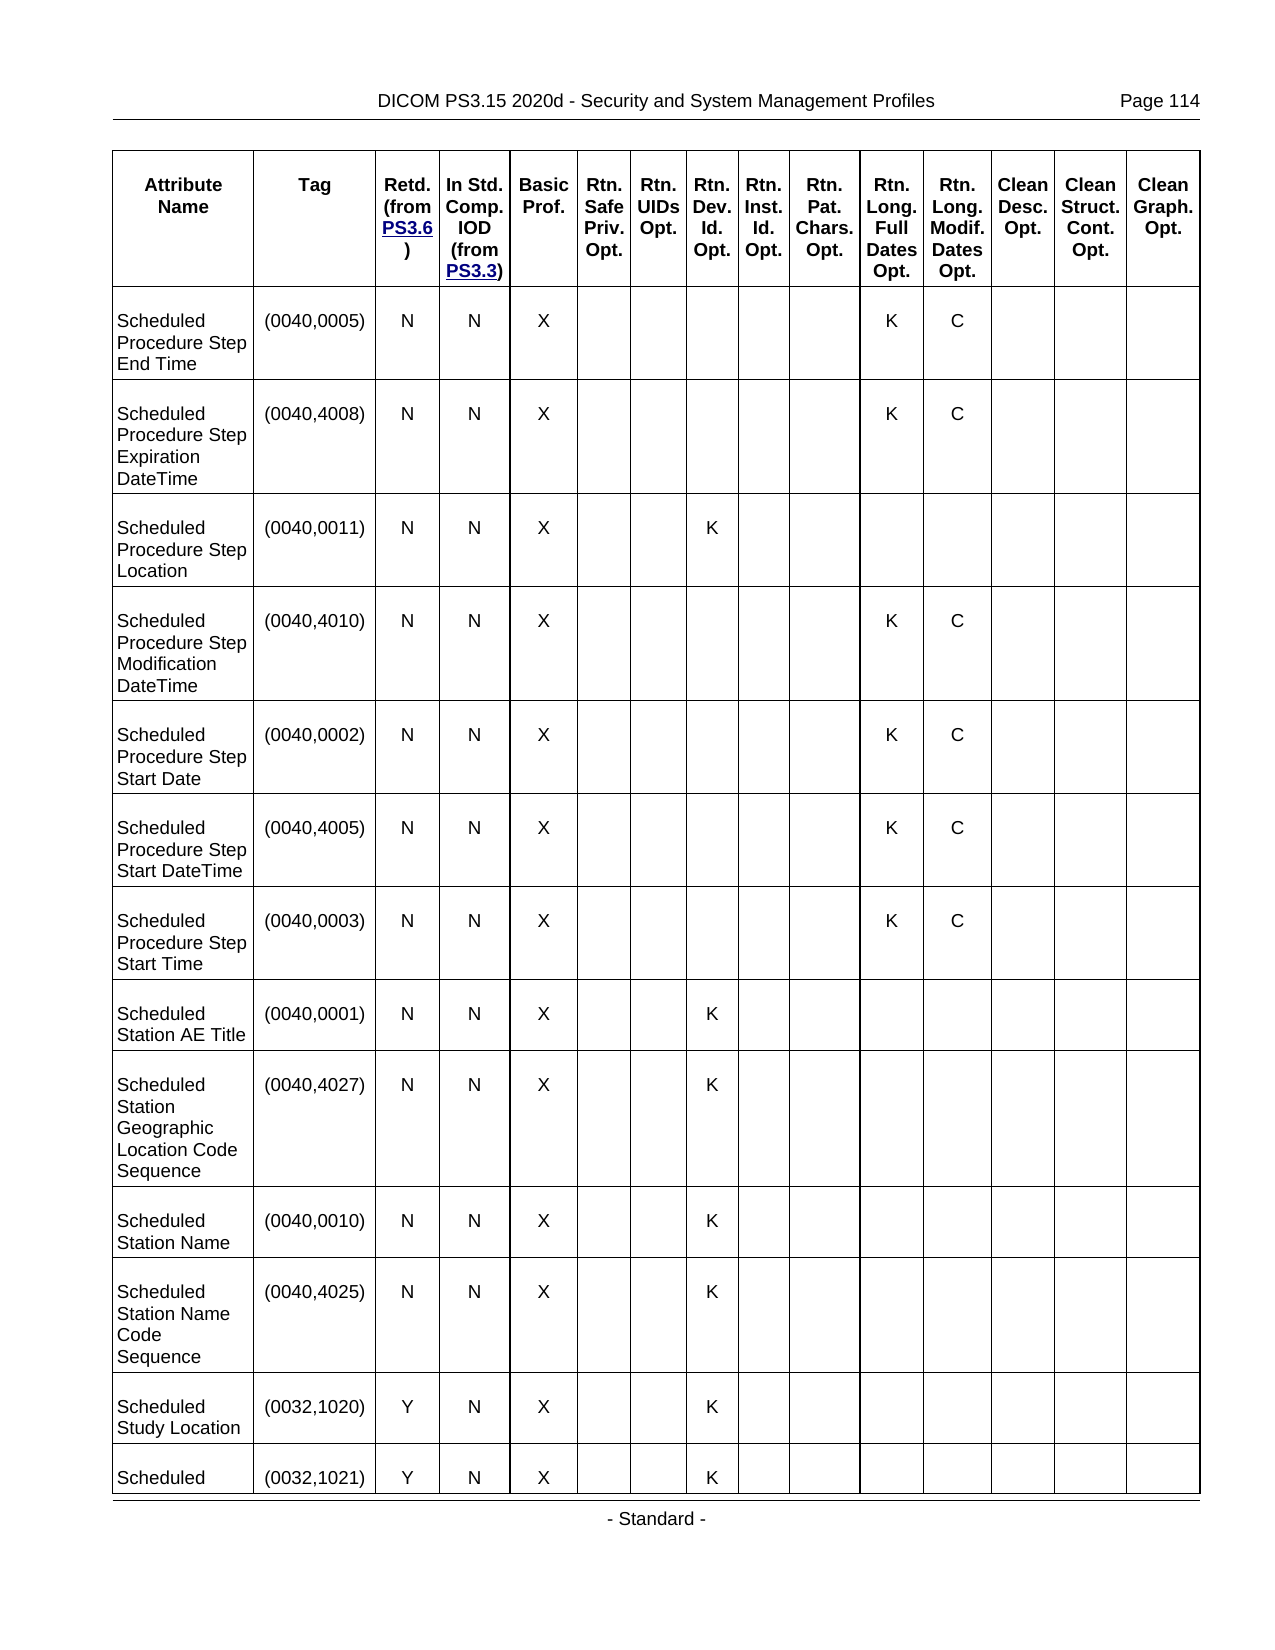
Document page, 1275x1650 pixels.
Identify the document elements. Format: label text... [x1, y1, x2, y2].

table_cell [1055, 887, 1126, 979]
table_cell [861, 1258, 923, 1372]
table_cell X [511, 587, 577, 700]
table_cell K [687, 980, 738, 1050]
table_cell Scheduled Study Location [113, 1373, 253, 1443]
table_cell [924, 1187, 991, 1257]
table_cell [578, 980, 630, 1050]
table_cell Scheduled Procedure Step Modification DateTime [113, 587, 253, 700]
table_cell [739, 887, 789, 979]
table_cell K [861, 587, 923, 700]
table_cell [631, 287, 686, 379]
table_cell X [511, 1373, 577, 1443]
table_cell X [511, 980, 577, 1050]
table_cell [861, 1373, 923, 1443]
table_cell [739, 494, 789, 586]
table_cell [790, 1187, 859, 1257]
table_cell [992, 380, 1054, 493]
table_cell [790, 1258, 859, 1372]
table_cell [992, 701, 1054, 793]
table_cell [992, 1258, 1054, 1372]
table_cell [631, 1258, 686, 1372]
table_cell N [376, 794, 439, 886]
table_header Attribute Name [113, 151, 253, 286]
table_cell [790, 587, 859, 700]
table_cell X [511, 794, 577, 886]
table_cell N [440, 494, 509, 586]
table_cell X [511, 701, 577, 793]
table_cell C [924, 587, 991, 700]
table_cell [924, 1051, 991, 1186]
table_cell [790, 887, 859, 979]
table_cell [739, 701, 789, 793]
table_cell [687, 794, 738, 886]
table_cell N [376, 701, 439, 793]
table_header Rtn. UIDs Opt. [631, 151, 686, 286]
table_cell C [924, 794, 991, 886]
table_cell N [440, 980, 509, 1050]
table_cell [1127, 1258, 1199, 1372]
table_cell [631, 701, 686, 793]
table_cell [992, 980, 1054, 1050]
table_cell [992, 287, 1054, 379]
table_cell Scheduled Procedure Step Location [113, 494, 253, 586]
table_cell X [511, 1258, 577, 1372]
table_cell [739, 1444, 789, 1492]
table_cell Scheduled Station Name Code Sequence [113, 1258, 253, 1372]
table_cell K [687, 1373, 738, 1443]
table_cell N [440, 701, 509, 793]
table_cell Scheduled Station Name [113, 1187, 253, 1257]
table_cell [992, 1187, 1054, 1257]
table_cell [687, 587, 738, 700]
table_cell Scheduled Procedure Step Expiration DateTime [113, 380, 253, 493]
table_cell [578, 380, 630, 493]
table_cell [1127, 587, 1199, 700]
table_cell N [376, 980, 439, 1050]
table_cell K [687, 1444, 738, 1492]
table_header Rtn. Inst. Id. Opt. [739, 151, 789, 286]
table_cell Scheduled Procedure Step Start Date [113, 701, 253, 793]
table_cell [631, 1373, 686, 1443]
table_cell [1055, 494, 1126, 586]
table_cell N [376, 1051, 439, 1186]
table_cell [790, 980, 859, 1050]
table_cell K [861, 887, 923, 979]
table_cell [687, 380, 738, 493]
table_cell [631, 1444, 686, 1492]
table_cell (0040,4005) [254, 794, 375, 886]
table_cell N [440, 794, 509, 886]
table_cell [739, 794, 789, 886]
table_cell (0032,1020) [254, 1373, 375, 1443]
table_cell K [687, 1187, 738, 1257]
table_cell N [376, 380, 439, 493]
table_cell [861, 1187, 923, 1257]
table_cell Y [376, 1444, 439, 1492]
table_header Clean Struct. Cont. Opt. [1055, 151, 1126, 286]
table_cell [790, 1051, 859, 1186]
table_cell [1055, 1373, 1126, 1443]
table_cell [924, 1444, 991, 1492]
table_cell N [376, 587, 439, 700]
table_cell [631, 380, 686, 493]
table_cell [739, 1051, 789, 1186]
table_cell [578, 1373, 630, 1443]
table_cell (0040,4025) [254, 1258, 375, 1372]
table_cell [992, 587, 1054, 700]
table_cell [1127, 1373, 1199, 1443]
table_cell (0040,4008) [254, 380, 375, 493]
table_cell [861, 1444, 923, 1492]
table_cell [790, 701, 859, 793]
table_cell N [440, 587, 509, 700]
table_cell [992, 1373, 1054, 1443]
table_cell [578, 1051, 630, 1186]
table_cell C [924, 380, 991, 493]
table_header In Std. Comp. IOD (from PS3.3) [440, 151, 509, 286]
table_cell K [687, 494, 738, 586]
table_cell K [861, 794, 923, 886]
table_cell [1127, 1051, 1199, 1186]
table_cell N [440, 287, 509, 379]
table_header Rtn. Safe Priv. Opt. [578, 151, 630, 286]
table_cell [1127, 1187, 1199, 1257]
table_cell Scheduled Procedure Step Start Time [113, 887, 253, 979]
table_cell [992, 1444, 1054, 1492]
table_cell [578, 587, 630, 700]
table_cell Scheduled Station AE Title [113, 980, 253, 1050]
table_cell [790, 287, 859, 379]
table_cell [631, 887, 686, 979]
table_cell (0040,4027) [254, 1051, 375, 1186]
table_cell K [687, 1051, 738, 1186]
table_header Rtn. Dev. Id. Opt. [687, 151, 738, 286]
table_cell [578, 1258, 630, 1372]
table_cell [790, 794, 859, 886]
table_cell [578, 1187, 630, 1257]
table_cell [631, 1051, 686, 1186]
table_cell [992, 887, 1054, 979]
table_cell (0040,0002) [254, 701, 375, 793]
table_cell [1055, 794, 1126, 886]
table_cell [1127, 380, 1199, 493]
table_cell [1055, 1258, 1126, 1372]
table_cell [578, 287, 630, 379]
table_cell X [511, 380, 577, 493]
table_cell [631, 1187, 686, 1257]
table_cell [1055, 701, 1126, 793]
table_cell C [924, 287, 991, 379]
table_cell N [376, 887, 439, 979]
table_cell [739, 380, 789, 493]
table_cell [861, 980, 923, 1050]
table_cell [739, 1373, 789, 1443]
table_cell N [376, 1187, 439, 1257]
table_cell [631, 980, 686, 1050]
table_cell [1055, 1051, 1126, 1186]
table_cell [1055, 380, 1126, 493]
table_cell [1055, 980, 1126, 1050]
table_cell [1055, 1187, 1126, 1257]
table_header Rtn. Pat. Chars. Opt. [790, 151, 859, 286]
table_cell X [511, 494, 577, 586]
table_cell N [440, 887, 509, 979]
table_cell (0040,0001) [254, 980, 375, 1050]
table_cell [1055, 587, 1126, 700]
table_cell (0040,0005) [254, 287, 375, 379]
table_cell [687, 701, 738, 793]
table_header Basic Prof. [511, 151, 577, 286]
table_cell [1127, 287, 1199, 379]
table_cell [992, 1051, 1054, 1186]
table_cell N [376, 287, 439, 379]
table_cell [687, 287, 738, 379]
table_cell [578, 1444, 630, 1492]
table_cell [1127, 794, 1199, 886]
table_cell X [511, 287, 577, 379]
table_cell [739, 587, 789, 700]
table_cell Scheduled Procedure Step End Time [113, 287, 253, 379]
table_cell [924, 1373, 991, 1443]
table_cell [1055, 1444, 1126, 1492]
table_cell Scheduled Station Geographic Location Code Sequence [113, 1051, 253, 1186]
table_cell [687, 887, 738, 979]
table_cell [739, 287, 789, 379]
table_cell [1127, 494, 1199, 586]
table_header Rtn. Long. Full Dates Opt. [861, 151, 923, 286]
table_cell [578, 887, 630, 979]
table_cell N [376, 1258, 439, 1372]
table_cell [790, 380, 859, 493]
table_header Tag [254, 151, 375, 286]
table_cell N [440, 380, 509, 493]
table_cell [578, 701, 630, 793]
table_cell X [511, 1444, 577, 1492]
table_cell (0040,0010) [254, 1187, 375, 1257]
table_cell [1127, 1444, 1199, 1492]
table_cell [790, 494, 859, 586]
table_cell [924, 1258, 991, 1372]
table_cell [739, 1187, 789, 1257]
table_header Clean Graph. Opt. [1127, 151, 1199, 286]
table_cell K [687, 1258, 738, 1372]
table_cell [1127, 701, 1199, 793]
table_cell [1055, 287, 1126, 379]
table_cell (0040,0011) [254, 494, 375, 586]
table_cell [739, 980, 789, 1050]
table_cell [861, 494, 923, 586]
table_cell [924, 494, 991, 586]
table_cell N [440, 1051, 509, 1186]
table_header Rtn. Long. Modif. Dates Opt. [924, 151, 991, 286]
table_cell K [861, 380, 923, 493]
table_header Clean Desc. Opt. [992, 151, 1054, 286]
table_cell C [924, 887, 991, 979]
table_cell C [924, 701, 991, 793]
table_cell [1127, 887, 1199, 979]
table_cell N [376, 494, 439, 586]
table_cell X [511, 1051, 577, 1186]
table_cell (0032,1021) [254, 1444, 375, 1492]
table_cell [790, 1373, 859, 1443]
table_cell [924, 980, 991, 1050]
table_cell Scheduled Procedure Step Start DateTime [113, 794, 253, 886]
table_cell N [440, 1187, 509, 1257]
table_cell N [440, 1258, 509, 1372]
table_cell Y [376, 1373, 439, 1443]
table_cell X [511, 1187, 577, 1257]
table_cell [861, 1051, 923, 1186]
table_cell [1127, 980, 1199, 1050]
table_cell N [440, 1373, 509, 1443]
table_cell [578, 794, 630, 886]
table_header Retd. (from PS3.6) [376, 151, 439, 286]
table_cell [631, 494, 686, 586]
table_cell K [861, 287, 923, 379]
table_cell [631, 794, 686, 886]
table_cell X [511, 887, 577, 979]
table_cell (0040,0003) [254, 887, 375, 979]
table_cell [992, 494, 1054, 586]
table_cell [992, 794, 1054, 886]
table_cell (0040,4010) [254, 587, 375, 700]
table_cell K [861, 701, 923, 793]
table_cell [739, 1258, 789, 1372]
table_cell [631, 587, 686, 700]
table_cell Scheduled [113, 1444, 253, 1492]
table_cell [578, 494, 630, 586]
table_cell [790, 1444, 859, 1492]
table_cell N [440, 1444, 509, 1492]
